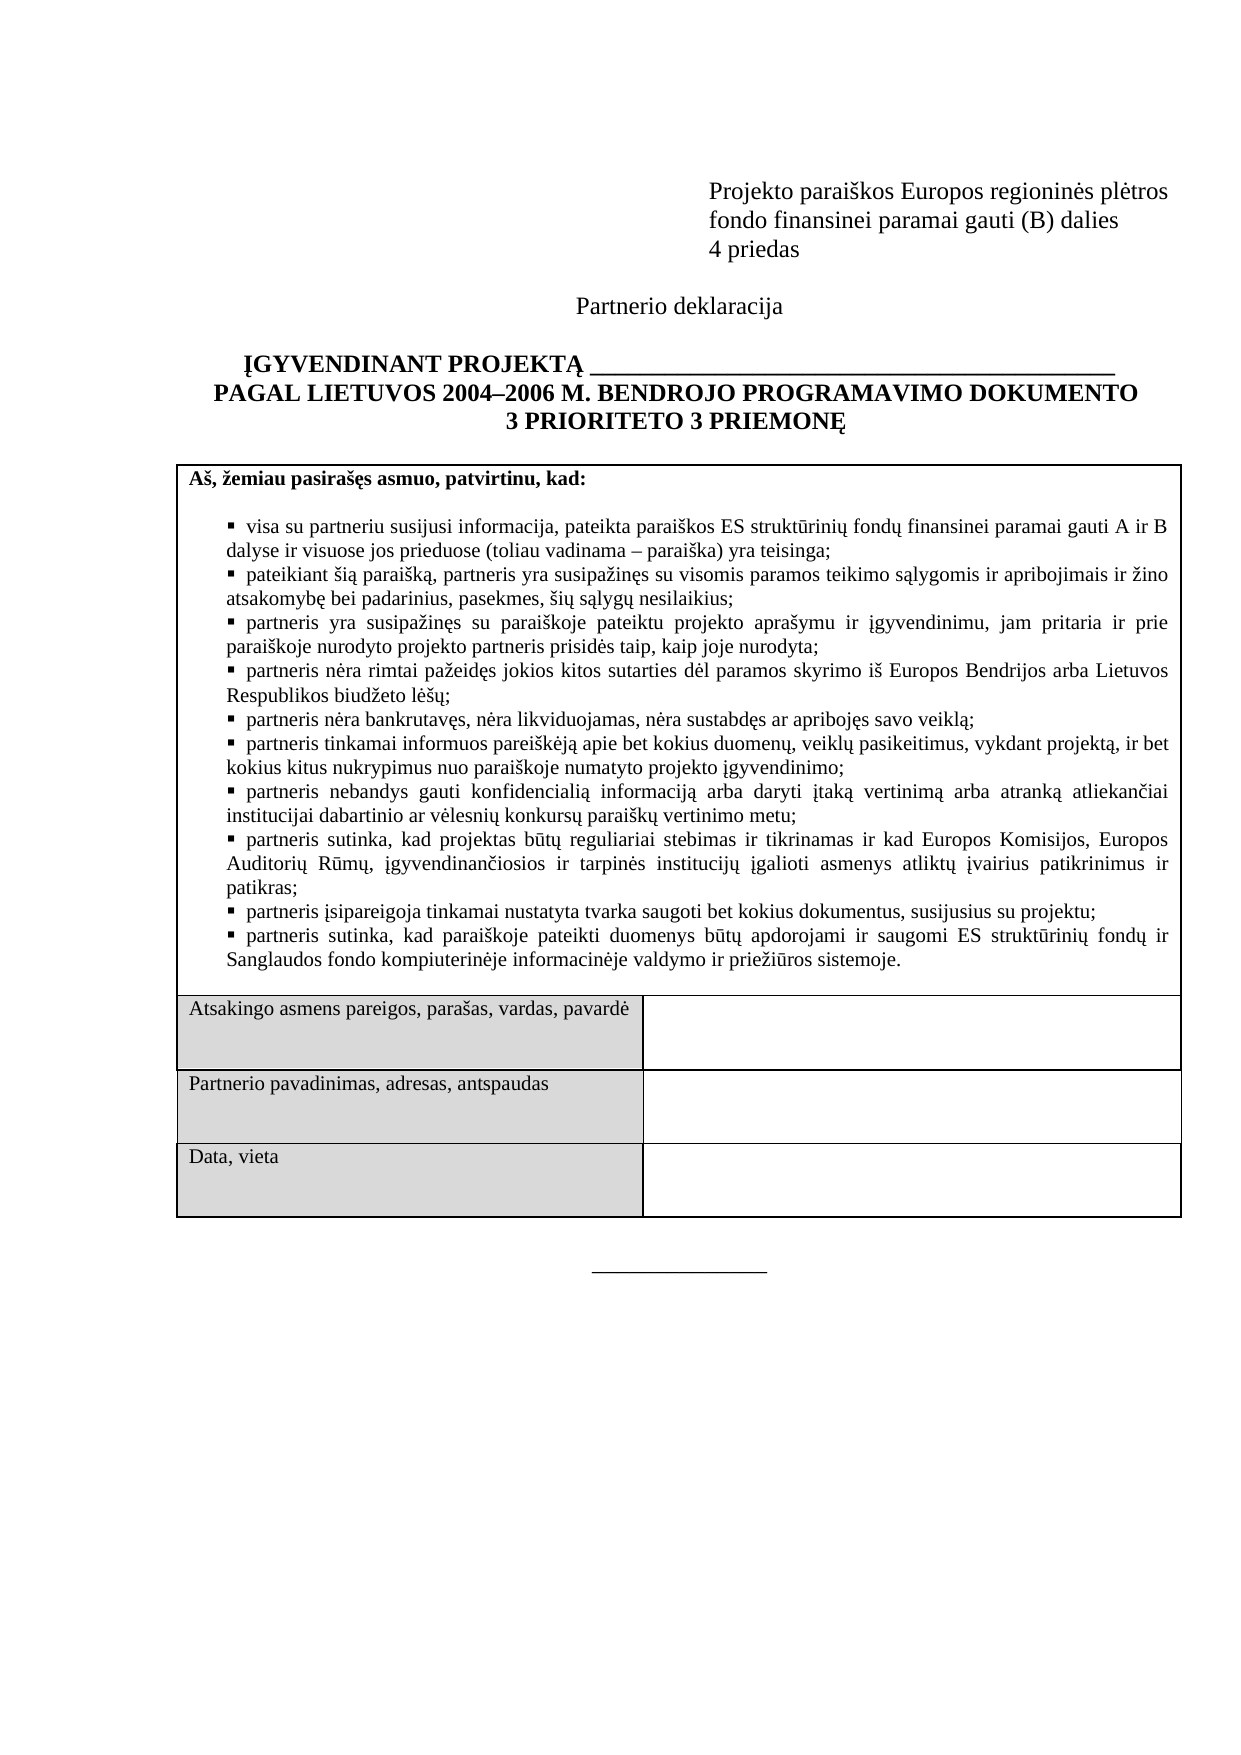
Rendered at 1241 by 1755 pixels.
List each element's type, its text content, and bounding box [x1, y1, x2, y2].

text 4 priedas [177, 234, 1181, 263]
text ĮGYVENDINANT PROJEKTĄ __________________________________________ [177, 349, 1181, 378]
text ______________ [177, 1247, 1181, 1276]
table_cell [644, 1071, 1181, 1143]
table_cell [644, 1144, 1180, 1216]
table_cell Atsakingo asmens pareigos, parašas, vardas, pavardė [178, 996, 642, 1068]
text Partnerio deklaracija [177, 291, 1181, 320]
text Projekto paraiškos Europos regioninės plėtros [177, 176, 1181, 205]
table_cell Partnerio pavadinimas, adresas, antspaudas [178, 1071, 643, 1143]
text 3 PRIORITETO 3 PRIEMONĘ [177, 406, 1181, 435]
text PAGAL LIETUVOS 2004–2006 M. BENDROJO PROGRAMAVIMO DOKUMENTO [177, 378, 1181, 406]
table_cell [644, 996, 1180, 1068]
text fondo finansinei paramai gauti (B) dalies [177, 205, 1181, 234]
table_cell Data, vieta [178, 1144, 642, 1216]
table_header Aš, žemiau pasirašęs asmuo, patvirtinu, kad: visa su partneriu susijusi informacija, pateikta paraiškos ES struktūrinių fondų finansinei paramai gauti A ir B dalyse ir visuose jos prieduose (toliau vadinama – paraiška) yra teisinga; pateikiant šią paraišką, partneris yra susipažinęs su visomis paramos teikimo sąlygomis ir apribojimais ir žino atsakomybę bei padarinius, pasekmes, šių sąlygų nesilaikius; partneris yra susipažinęs su paraiškoje pateiktu projekto aprašymu ir įgyvendinimu, jam pritaria ir prie paraiškoje nurodyto projekto partneris prisidės taip, kaip joje nurodyta; partneris nėra rimtai pažeidęs jokios kitos sutarties dėl paramos skyrimo iš Europos Bendrijos arba Lietuvos Respublikos biudžeto lėšų; partneris nėra bankrutavęs, nėra likviduojamas, nėra sustabdęs ar apribojęs savo veiklą; partneris tinkamai informuos pareiškėją apie bet kokius duomenų, veiklų pasikeitimus, vykdant projektą, ir bet kokius kitus nukrypimus nuo paraiškoje numatyto projekto įgyvendinimo; partneris nebandys gauti konfidencialią informaciją arba daryti įtaką vertinimą arba atranką atliekančiai institucijai dabartinio ar vėlesnių konkursų paraiškų vertinimo metu; partneris sutinka, kad projektas būtų reguliariai stebimas ir tikrinamas ir kad Europos Komisijos, Europos Auditorių Rūmų, įgyvendinančiosios ir tarpinės institucijų įgalioti asmenys atliktų įvairius patikrinimus ir patikras; partneris įsipareigoja tinkamai nustatyta tvarka saugoti bet kokius dokumentus, susijusius su projektu; partneris sutinka, kad paraiškoje pateikti duomenys būtų apdorojami ir saugomi ES struktūrinių fondų ir Sanglaudos fondo kompiuterinėje informacinėje valdymo ir priežiūros sistemoje. [178, 466, 1180, 995]
